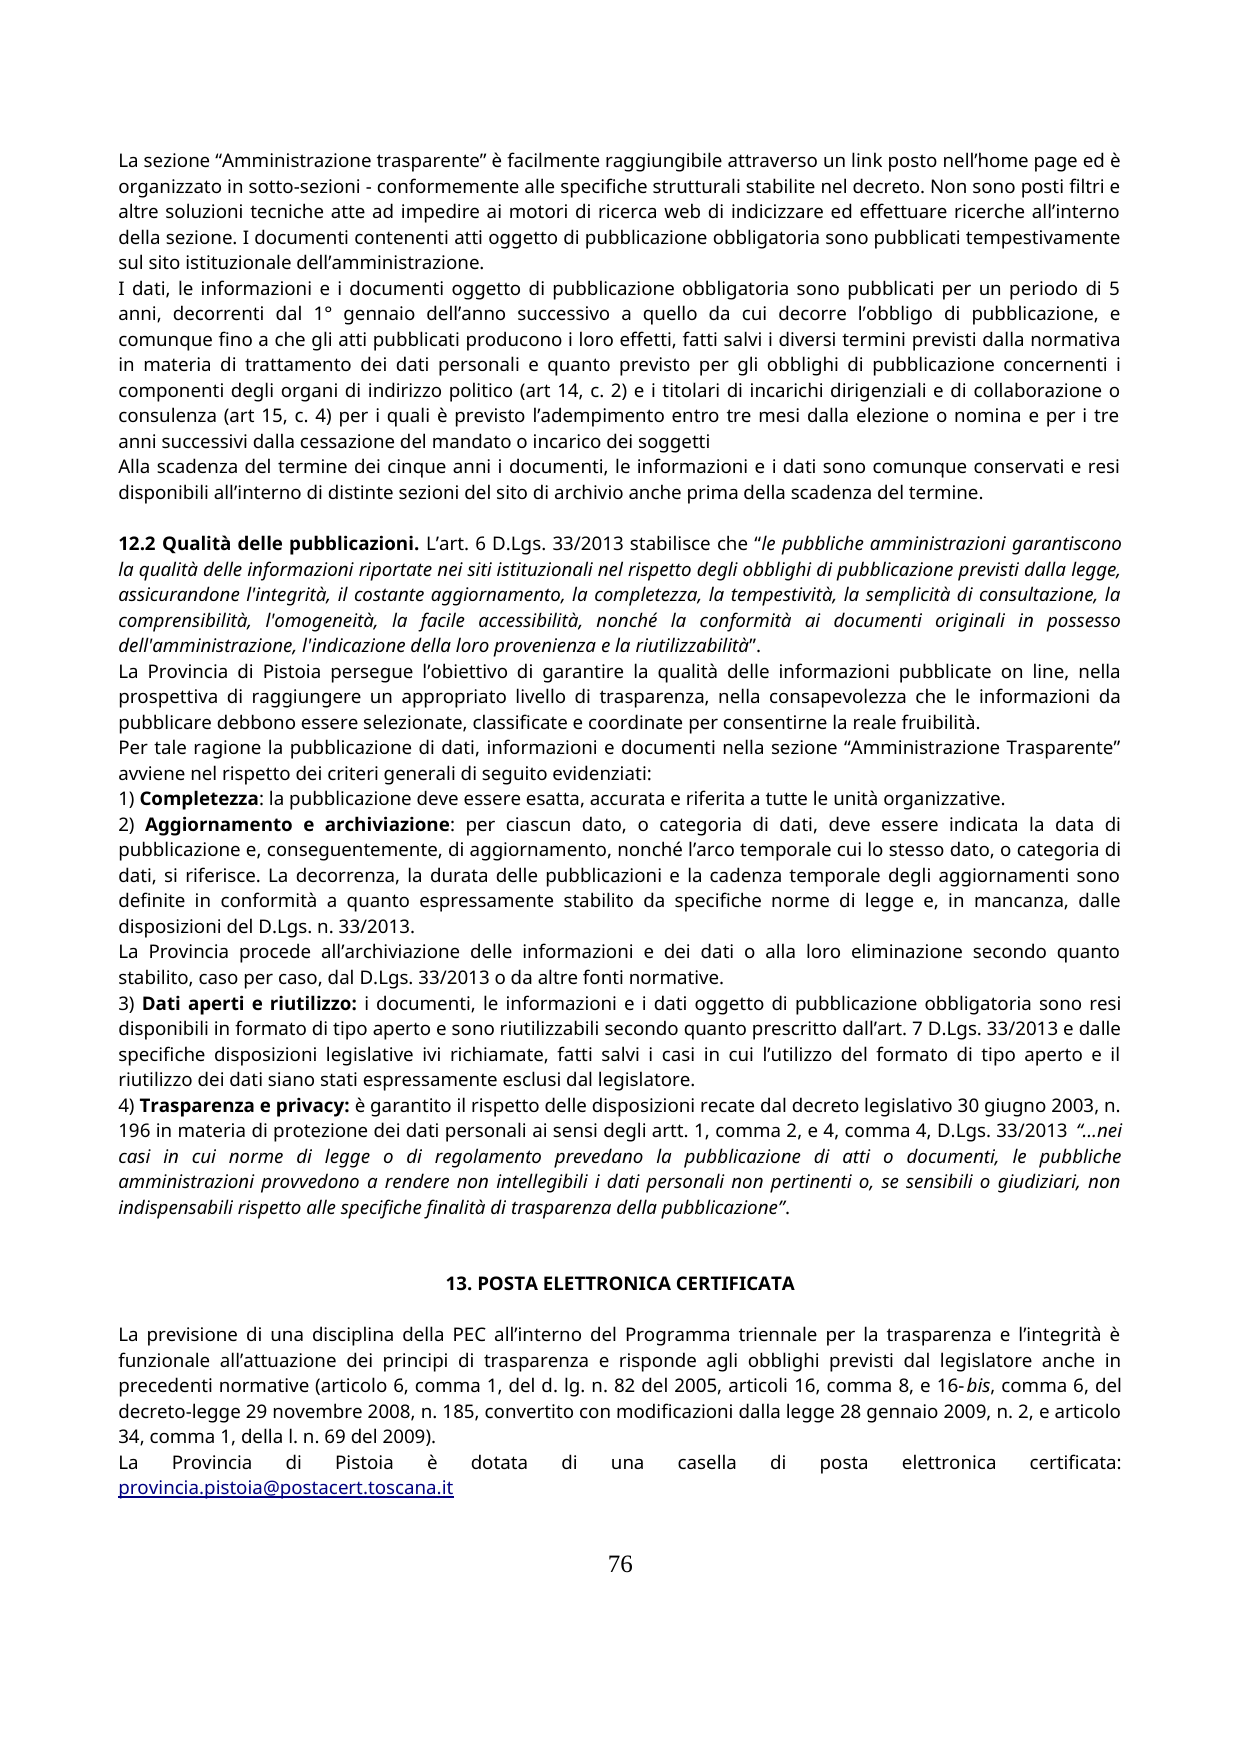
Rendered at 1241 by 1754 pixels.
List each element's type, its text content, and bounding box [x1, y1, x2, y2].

text La Provincia di Pistoia persegue l’obiettivo di garantire la qualità delle informazioni pubblicate on line, nella prospettiva di raggiungere un appropriato livello di trasparenza, nella consapevolezza che le informazioni da pubblicare debbono essere selezionate, classificate e coordinate per consentirne la reale fruibilità. [118, 658, 1122, 734]
text 4) Trasparenza e privacy: è garantito il rispetto delle disposizioni recate dal decreto legislativo 30 giugno 2003, n. 196 in materia di protezione dei dati personali ai sensi degli artt. 1, comma 2, e 4, comma 4, D.Lgs. 33/2013 “…nei casi in cui norme di legge o di regolamento prevedano la pubblicazione di atti o documenti, le pubbliche amministrazioni provvedono a rendere non intellegibili i dati personali non pertinenti o, se sensibili o giudiziari, non indispensabili rispetto alle specifiche finalità di trasparenza della pubblicazione”. [118, 1092, 1122, 1219]
text Per tale ragione la pubblicazione di dati, informazioni e documenti nella sezione “Amministrazione Trasparente” avviene nel rispetto dei criteri generali di seguito evidenziati: [118, 734, 1122, 786]
text I dati, le informazioni e i documenti oggetto di pubblicazione obbligatoria sono pubblicati per un periodo di 5 anni, decorrenti dal 1° gennaio dell’anno successivo a quello da cui decorre l’obbligo di pubblicazione, e comunque fino a che gli atti pubblicati producono i loro effetti, fatti salvi i diversi termini previsti dalla normativa in materia di trattamento dei dati personali e quanto previsto per gli obblighi di pubblicazione concernenti i componenti degli organi di indirizzo politico (art 14, c. 2) e i titolari di incarichi dirigenziali e di collaborazione o consulenza (art 15, c. 4) per i quali è previsto l’adempimento entro tre mesi dalla elezione o nomina e per i tre anni successivi dalla cessazione del mandato o incarico dei soggetti [118, 275, 1122, 454]
text La Provincia procede all’archiviazione delle informazioni e dei dati o alla loro eliminazione secondo quanto stabilito, caso per caso, dal D.Lgs. 33/2013 o da altre fonti normative. [118, 939, 1122, 990]
text 3) Dati aperti e riutilizzo: i documenti, le informazioni e i dati oggetto di pubblicazione obbligatoria sono resi disponibili in formato di tipo aperto e sono riutilizzabili secondo quanto prescritto dall’art. 7 D.Lgs. 33/2013 e dalle specifiche disposizioni legislative ivi richiamate, fatti salvi i casi in cui l’utilizzo del formato di tipo aperto e il riutilizzo dei dati siano stati espressamente esclusi dal legislatore. [118, 990, 1122, 1092]
text 12.2 Qualità delle pubblicazioni. L’art. 6 D.Lgs. 33/2013 stabilisce che “le pubbliche amministrazioni garantiscono la qualità delle informazioni riportate nei siti istituzionali nel rispetto degli obblighi di pubblicazione previsti dalla legge, assicurandone l'integrità, il costante aggiornamento, la completezza, la tempestività, la semplicità di consultazione, la comprensibilità, l'omogeneità, la facile accessibilità, nonché la conformità ai documenti originali in possesso dell'amministrazione, l'indicazione della loro provenienza e la riutilizzabilità”. [118, 530, 1122, 658]
text 2) Aggiornamento e archiviazione: per ciascun dato, o categoria di dati, deve essere indicata la data di pubblicazione e, conseguentemente, di aggiornamento, nonché l’arco temporale cui lo stesso dato, o categoria di dati, si riferisce. La decorrenza, la durata delle pubblicazioni e la cadenza temporale degli aggiornamenti sono definite in conformità a quanto espressamente stabilito da specifiche norme di legge e, in mancanza, dalle disposizioni del D.Lgs. n. 33/2013. [118, 811, 1122, 939]
text Alla scadenza del termine dei cinque anni i documenti, le informazioni e i dati sono comunque conservati e resi disponibili all’interno di distinte sezioni del sito di archivio anche prima della scadenza del termine. [118, 454, 1122, 505]
text La sezione “Amministrazione trasparente” è facilmente raggiungibile attraverso un link posto nell’home page ed è organizzato in sotto-sezioni - conformemente alle specifiche strutturali stabilite nel decreto. Non sono posti filtri e altre soluzioni tecniche atte ad impedire ai motori di ricerca web di indicizzare ed effettuare ricerche all’interno della sezione. I documenti contenenti atti oggetto di pubblicazione obbligatoria sono pubblicati tempestivamente sul sito istituzionale dell’amministrazione. [118, 148, 1122, 275]
text 13. POSTA ELETTRONICA CERTIFICATA [118, 1271, 1122, 1296]
text La Provincia di Pistoia è dotata di una casella di posta elettronica certificata: provincia.pistoia@postacert.toscana.it [118, 1449, 1122, 1500]
text 1) Completezza: la pubblicazione deve essere esatta, accurata e riferita a tutte le unità organizzative. [118, 786, 1122, 811]
text La previsione di una disciplina della PEC all’interno del Programma triennale per la trasparenza e l’integrità è funzionale all’attuazione dei principi di trasparenza e risponde agli obblighi previsti dal legislatore anche in precedenti normative (articolo 6, comma 1, del d. lg. n. 82 del 2005, articoli 16, comma 8, e 16-bis, comma 6, del decreto-legge 29 novembre 2008, n. 185, convertito con modificazioni dalla legge 28 gennaio 2009, n. 2, e articolo 34, comma 1, della l. n. 69 del 2009). [118, 1322, 1122, 1449]
